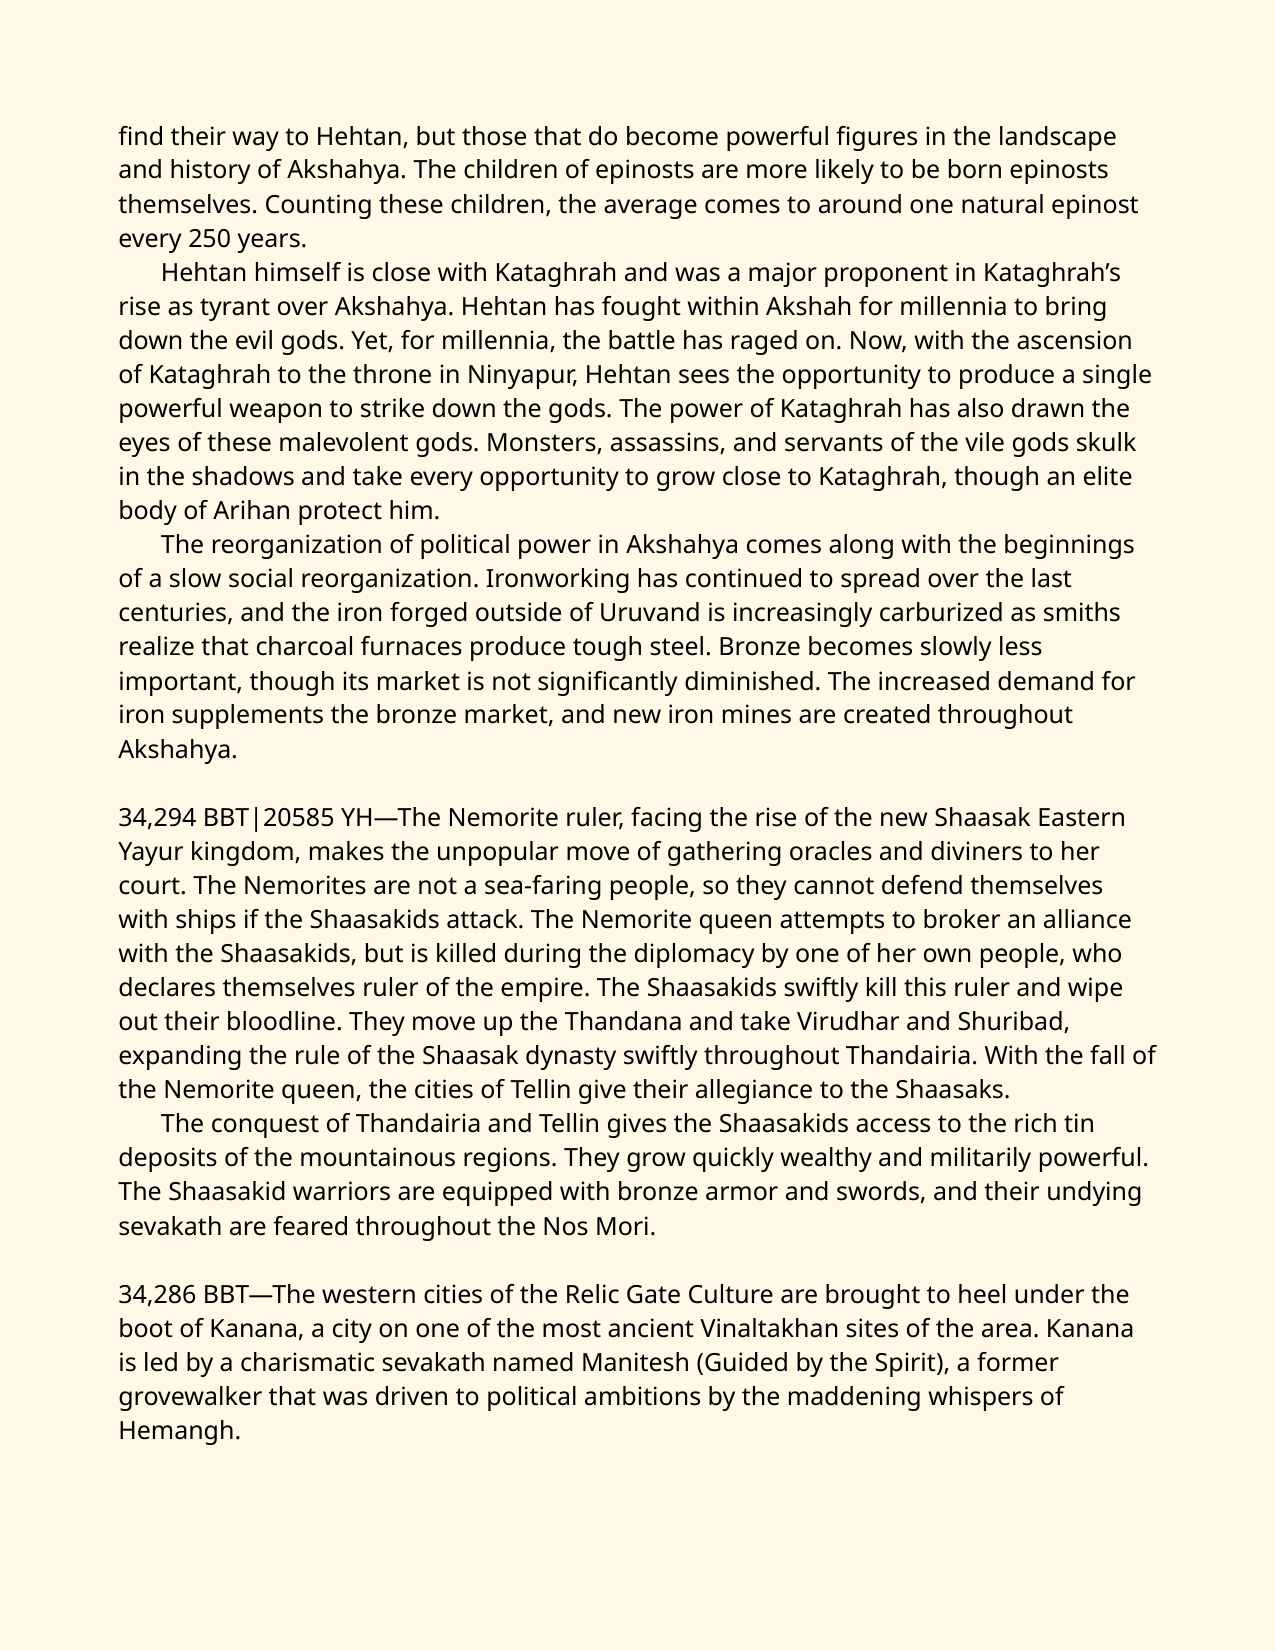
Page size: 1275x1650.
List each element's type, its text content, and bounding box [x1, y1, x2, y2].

text The conquest of Thandairia and Tellin gives the Shaasakids access to the rich tin deposits of the mountainous regions. They grow quickly wealthy and militarily powerful. The Shaasakid warriors are equipped with bronze armor and swords, and their undying sevakath are feared throughout the Nos Mori. [118, 1106, 1157, 1242]
text Hehtan himself is close with Kataghrah and was a major proponent in Kataghrah’s rise as tyrant over Akshahya. Hehtan has fought within Akshah for millennia to bring down the evil gods. Yet, for millennia, the battle has raged on. Now, with the ascension of Kataghrah to the throne in Ninyapur, Hehtan sees the opportunity to produce a single powerful weapon to strike down the gods. The power of Kataghrah has also drawn the eyes of these malevolent gods. Monsters, assassins, and servants of the vile gods skulk in the shadows and take every opportunity to grow close to Kataghrah, though an elite body of Arihan protect him. [118, 254, 1157, 527]
text 34,294 BBT|20585 YH—The Nemorite ruler, facing the rise of the new Shaasak Eastern Yayur kingdom, makes the unpopular move of gathering oracles and diviners to her court. The Nemorites are not a sea-faring people, so they cannot defend themselves with ships if the Shaasakids attack. The Nemorite queen attempts to broker an alliance with the Shaasakids, but is killed during the diplomacy by one of her own people, who declares themselves ruler of the empire. The Shaasakids swiftly kill this ruler and wipe out their bloodline. They move up the Thandana and take Virudhar and Shuribad, expanding the rule of the Shaasak dynasty swiftly throughout Thandairia. With the fall of the Nemorite queen, the cities of Tellin give their allegiance to the Shaasaks. [118, 799, 1157, 1106]
text find their way to Hehtan, but those that do become powerful figures in the landscape and history of Akshahya. The children of epinosts are more likely to be born epinosts themselves. Counting these children, the average comes to around one natural epinost every 250 years. [118, 118, 1157, 254]
text 34,286 BBT—The western cities of the Relic Gate Culture are brought to heel under the boot of Kanana, a city on one of the most ancient Vinaltakhan sites of the area. Kanana is led by a charismatic sevakath named Manitesh (Guided by the Spirit), a former grovewalker that was driven to political ambitions by the maddening whispers of Hemangh. [118, 1276, 1157, 1447]
text The reorganization of political power in Akshahya comes along with the beginnings of a slow social reorganization. Ironworking has continued to spread over the last centuries, and the iron forged outside of Uruvand is increasingly carburized as smiths realize that charcoal furnaces produce tough steel. Bronze becomes slowly less important, though its market is not significantly diminished. The increased demand for iron supplements the bronze market, and new iron mines are created throughout Akshahya. [118, 527, 1157, 765]
